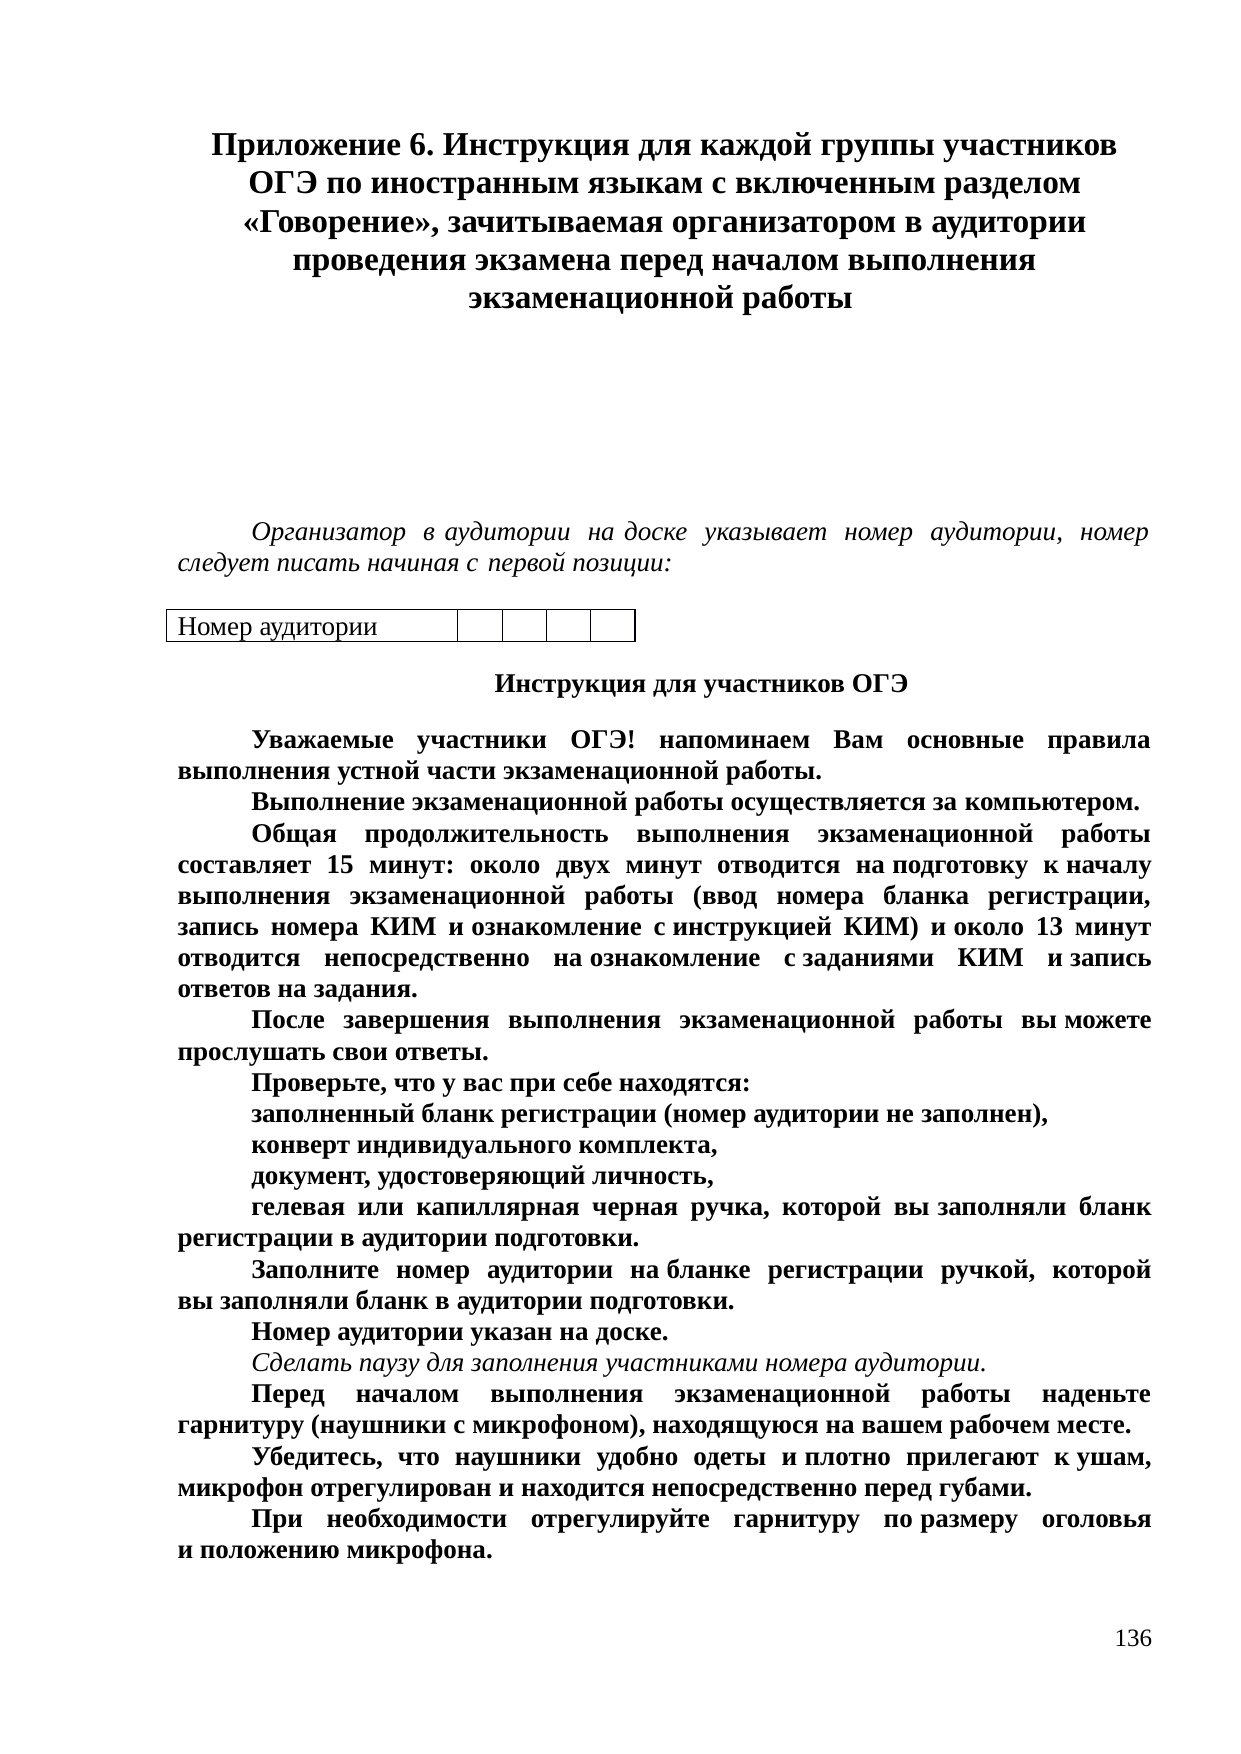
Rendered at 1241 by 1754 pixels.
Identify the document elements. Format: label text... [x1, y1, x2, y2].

text гелевая или капиллярная черная ручка, которой вы заполняли бланк регистрации в аудитории подготовки. [177, 1190, 1152, 1253]
text Убедитесь, что наушники удобно одеты и плотно прилегают к ушам, микрофон отрегулирован и находится непосредственно перед губами. [177, 1439, 1152, 1502]
text Выполнение экзаменационной работы осуществляется за компьютером. [177, 786, 1152, 817]
text заполненный бланк регистрации (номер аудитории не заполнен), [177, 1097, 1152, 1128]
table_header [458, 610, 502, 641]
text Заполните номер аудитории на бланке регистрации ручкой, которой вы заполняли бланк в аудитории подготовки. [177, 1253, 1152, 1315]
text Уважаемые участники ОГЭ! напоминаем Вам основные правила выполнения устной части экзаменационной работы. [177, 723, 1152, 786]
table_header [591, 610, 634, 641]
text Организатор в аудитории на доске указывает номер аудитории, номер следует писать начиная с первой позиции: [177, 515, 1152, 578]
text Номер аудитории указан на доске. [177, 1315, 1152, 1346]
text Общая продолжительность выполнения экзаменационной работы составляет 15 минут: около двух минут отводится на подготовку к началу выполнения экзаменационной работы (ввод номера бланка регистрации, запись номера КИМ и ознакомление с инструкцией КИМ) и около 13 минут отводится непосредственно на ознакомление с заданиями КИМ и запись ответов на задания. [177, 817, 1152, 1003]
text После завершения выполнения экзаменационной работы вы можете прослушать свои ответы. [177, 1003, 1152, 1066]
text При необходимости отрегулируйте гарнитуру по размеру оголовья и положению микрофона. [177, 1502, 1152, 1564]
table_header [503, 610, 546, 641]
text Проверьте, что у вас при себе находятся: [177, 1066, 1152, 1097]
text Инструкция для участников ОГЭ [177, 667, 1152, 698]
subtitle Приложение 6. Инструкция для каждой группы участников ОГЭ по иностранным языкам с включенным разделом «Говорение», зачитываемая организатором в аудитории проведения экзамена перед началом выполнения экзаменационной работы [177, 124, 1152, 316]
text документ, удостоверяющий личность, [177, 1159, 1152, 1190]
text Перед началом выполнения экзаменационной работы наденьте гарнитуру (наушники с микрофоном), находящуюся на вашем рабочем месте. [177, 1377, 1152, 1439]
table_header [547, 610, 590, 641]
text Сделать паузу для заполнения участниками номера аудитории. [177, 1346, 1152, 1377]
table_header Номер аудитории [167, 610, 457, 641]
text конверт индивидуального комплекта, [177, 1128, 1152, 1159]
